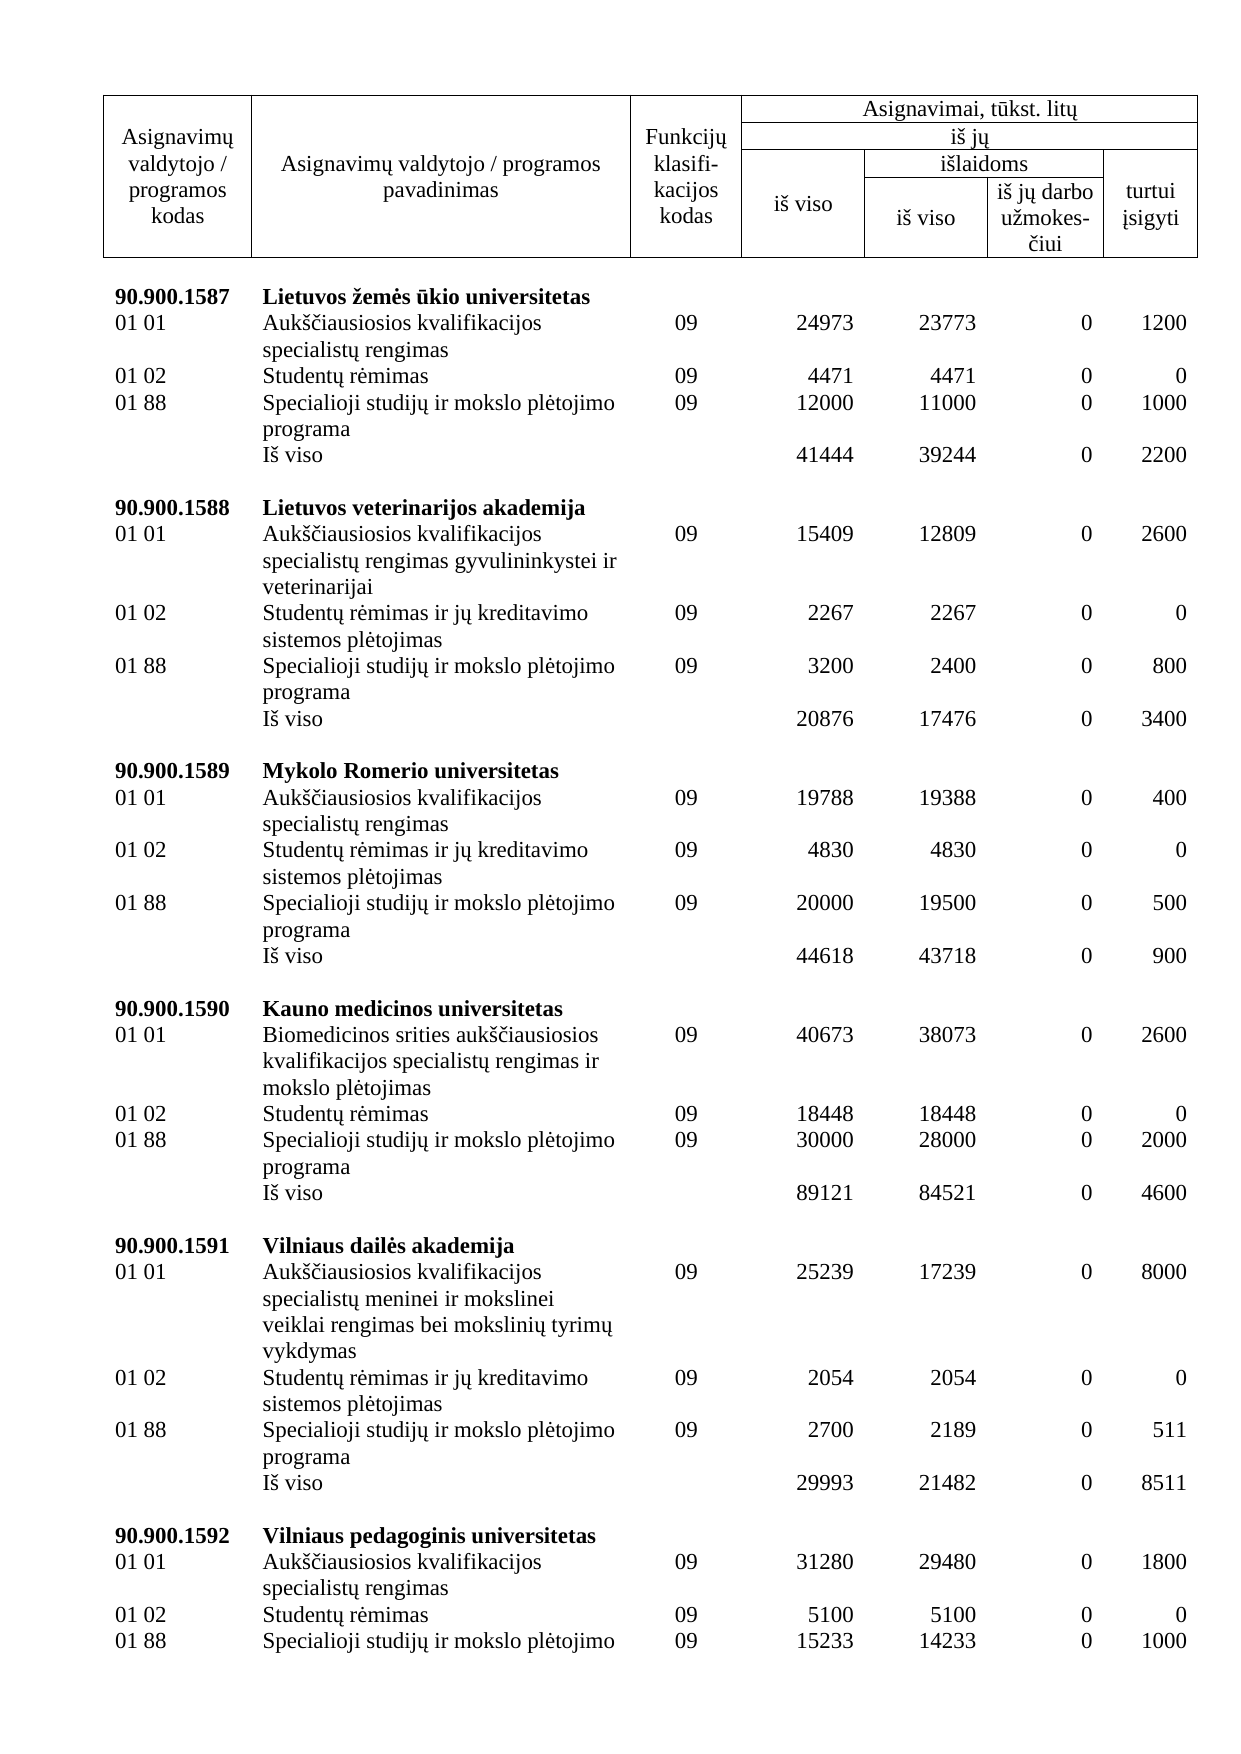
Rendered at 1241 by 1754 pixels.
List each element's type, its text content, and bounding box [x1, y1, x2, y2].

table_cell 4830 [865, 837, 987, 889]
table_cell 2054 [865, 1364, 987, 1416]
table_cell 2267 [742, 599, 864, 652]
table_cell 84521 [865, 1179, 987, 1206]
table_cell 2189 [865, 1416, 987, 1469]
table_cell Studentų rėmimas ir jų kreditavimo sistemos plėtojimas [251, 837, 630, 889]
table_cell 44618 [742, 942, 864, 968]
table_cell Specialioji studijų ir mokslo plėtojimo programa [251, 1126, 630, 1179]
table_cell [630, 1206, 742, 1232]
table_cell 17476 [865, 705, 987, 731]
table_cell 20000 [742, 889, 864, 942]
table_cell Specialioji studijų ir mokslo plėtojimo programa [251, 1416, 630, 1469]
table_cell [630, 1495, 742, 1522]
table_cell [742, 758, 864, 784]
table_cell 09 [630, 310, 742, 362]
table_cell 09 [630, 889, 742, 942]
table_cell Aukščiausiosios kvalifikacijos specialistų rengimas [251, 784, 630, 837]
table_cell [865, 468, 987, 494]
table_cell 4471 [865, 362, 987, 388]
table_cell 01 01 [104, 1548, 251, 1601]
table_cell 1000 [1104, 1627, 1198, 1653]
table_cell 3200 [742, 652, 864, 705]
table_cell 0 [1104, 1364, 1198, 1416]
table_cell 25239 [742, 1258, 864, 1364]
table_cell [630, 468, 742, 494]
table_cell [742, 494, 864, 520]
table_cell [742, 1522, 864, 1548]
table_cell 01 01 [104, 784, 251, 837]
table_cell 400 [1104, 784, 1198, 837]
table_cell 09 [630, 1258, 742, 1364]
table_cell [742, 283, 864, 309]
table_cell 1800 [1104, 1548, 1198, 1601]
table_cell 01 88 [104, 889, 251, 942]
table_cell Lietuvos žemės ūkio universitetas [251, 283, 630, 309]
table_cell 40673 [742, 1021, 864, 1100]
table_cell 90.900.1590 [104, 995, 251, 1021]
table_cell [1104, 1522, 1198, 1548]
table_cell [1104, 968, 1198, 995]
table_cell 0 [987, 1364, 1103, 1416]
table_cell 09 [630, 1627, 742, 1653]
table_cell Lietuvos veterinarijos akademija [251, 494, 630, 520]
table_cell [104, 1179, 251, 1206]
table_cell 41444 [742, 441, 864, 468]
table_cell Biomedicinos srities aukščiausiosios kvalifikacijos specialistų rengimas ir mokslo plėtojimas [251, 1021, 630, 1100]
table_cell 0 [987, 599, 1103, 652]
table_cell 0 [987, 942, 1103, 968]
table_cell [251, 1206, 630, 1232]
table_cell [1104, 731, 1198, 757]
table_cell [987, 1206, 1103, 1232]
table_cell 01 01 [104, 1021, 251, 1100]
table_cell [1104, 995, 1198, 1021]
table_cell Iš viso [251, 705, 630, 731]
table_cell [742, 468, 864, 494]
table_cell [630, 1232, 742, 1258]
table_cell [630, 258, 742, 283]
table_cell [1104, 1206, 1198, 1232]
table_cell 0 [987, 1100, 1103, 1126]
table_cell 12000 [742, 389, 864, 441]
table_cell 09 [630, 362, 742, 388]
table_cell Aukščiausiosios kvalifikacijos specialistų rengimas [251, 1548, 630, 1601]
table_cell 01 02 [104, 362, 251, 388]
table_cell [104, 441, 251, 468]
table_cell 09 [630, 837, 742, 889]
table_cell 0 [987, 1469, 1103, 1495]
table_cell 5100 [742, 1601, 864, 1627]
table_cell [630, 705, 742, 731]
table_cell 01 88 [104, 1416, 251, 1469]
table_cell [987, 494, 1103, 520]
table_cell 511 [1104, 1416, 1198, 1469]
table_cell 0 [1104, 599, 1198, 652]
table_cell [251, 731, 630, 757]
table_cell 0 [1104, 1100, 1198, 1126]
table_cell 09 [630, 599, 742, 652]
table_cell [987, 731, 1103, 757]
table_cell [251, 968, 630, 995]
table_cell 0 [987, 705, 1103, 731]
table_cell iš jų darbo užmokes-čiui [988, 178, 1103, 257]
table_cell iš viso [865, 178, 987, 257]
table_cell 0 [987, 310, 1103, 362]
table_cell 38073 [865, 1021, 987, 1100]
table_cell 01 01 [104, 1258, 251, 1364]
table_cell 01 02 [104, 1364, 251, 1416]
table_cell 01 02 [104, 1601, 251, 1627]
table_cell [1104, 258, 1198, 283]
table_cell [630, 942, 742, 968]
table_cell turtui įsigyti [1104, 150, 1197, 257]
table_cell 90.900.1589 [104, 758, 251, 784]
table_cell 14233 [865, 1627, 987, 1653]
table_cell [865, 494, 987, 520]
table_cell 0 [1104, 1601, 1198, 1627]
table_cell 0 [987, 837, 1103, 889]
table_cell išlaidoms [865, 150, 1103, 177]
table_cell 09 [630, 520, 742, 599]
table_cell 01 02 [104, 599, 251, 652]
table_cell [865, 1522, 987, 1548]
table_cell 0 [987, 1021, 1103, 1100]
table_cell [630, 1469, 742, 1495]
table_cell 0 [987, 520, 1103, 599]
table_cell Studentų rėmimas ir jų kreditavimo sistemos plėtojimas [251, 1364, 630, 1416]
table_cell 800 [1104, 652, 1198, 705]
table_cell 17239 [865, 1258, 987, 1364]
table_cell 29993 [742, 1469, 864, 1495]
table_cell 8511 [1104, 1469, 1198, 1495]
table_cell Iš viso [251, 1179, 630, 1206]
table_cell [742, 731, 864, 757]
table_cell 900 [1104, 942, 1198, 968]
table_cell 90.900.1591 [104, 1232, 251, 1258]
table_cell [987, 283, 1103, 309]
table_header Funkcijų klasifi- kacijos kodas [631, 96, 741, 257]
table_cell 0 [987, 1179, 1103, 1206]
table_cell 0 [987, 389, 1103, 441]
table_cell [987, 968, 1103, 995]
table_cell 0 [987, 1601, 1103, 1627]
table_cell 01 01 [104, 310, 251, 362]
table_header Asignavimų valdytojo / programos pavadinimas [252, 96, 630, 257]
table_cell [742, 1206, 864, 1232]
table_cell [987, 1232, 1103, 1258]
table_cell [987, 468, 1103, 494]
table_cell 3400 [1104, 705, 1198, 731]
table_cell Iš viso [251, 441, 630, 468]
table_cell 0 [987, 784, 1103, 837]
table_cell [630, 1522, 742, 1548]
table_cell 0 [987, 1416, 1103, 1469]
table_cell [630, 441, 742, 468]
table_cell 31280 [742, 1548, 864, 1601]
table_cell 0 [987, 441, 1103, 468]
table_cell 09 [630, 1548, 742, 1601]
table_cell 2400 [865, 652, 987, 705]
table_cell [742, 995, 864, 1021]
table_cell 01 88 [104, 1126, 251, 1179]
table_cell Studentų rėmimas [251, 1601, 630, 1627]
table_cell [630, 283, 742, 309]
table_cell [742, 1232, 864, 1258]
table_cell Specialioji studijų ir mokslo plėtojimo programa [251, 389, 630, 441]
table_cell Studentų rėmimas [251, 1100, 630, 1126]
table_cell 23773 [865, 310, 987, 362]
table_cell 09 [630, 1601, 742, 1627]
table_cell [630, 995, 742, 1021]
table_cell [865, 1206, 987, 1232]
table_cell 20876 [742, 705, 864, 731]
table_cell 89121 [742, 1179, 864, 1206]
table_cell 30000 [742, 1126, 864, 1179]
table_cell 4471 [742, 362, 864, 388]
table_cell 21482 [865, 1469, 987, 1495]
table_cell Kauno medicinos universitetas [251, 995, 630, 1021]
table_cell [630, 494, 742, 520]
table_cell 18448 [865, 1100, 987, 1126]
table_cell 39244 [865, 441, 987, 468]
table_cell 09 [630, 1126, 742, 1179]
table_cell iš jų [742, 123, 1197, 149]
table_cell 15409 [742, 520, 864, 599]
table_cell Studentų rėmimas ir jų kreditavimo sistemos plėtojimas [251, 599, 630, 652]
table_cell [104, 468, 251, 494]
table_cell [630, 758, 742, 784]
table_cell 2054 [742, 1364, 864, 1416]
table_cell 01 88 [104, 389, 251, 441]
table_cell Specialioji studijų ir mokslo plėtojimo programa [251, 652, 630, 705]
table_cell [104, 942, 251, 968]
table_cell Iš viso [251, 1469, 630, 1495]
table_cell 09 [630, 1100, 742, 1126]
table_cell [865, 1495, 987, 1522]
table_cell 0 [987, 362, 1103, 388]
table_cell Mykolo Romerio universitetas [251, 758, 630, 784]
table_cell Specialioji studijų ir mokslo plėtojimo [251, 1627, 630, 1653]
table_cell [987, 995, 1103, 1021]
table_cell [104, 731, 251, 757]
table_cell 01 01 [104, 520, 251, 599]
table_cell [251, 1495, 630, 1522]
table_cell 90.900.1592 [104, 1522, 251, 1548]
table_cell 90.900.1588 [104, 494, 251, 520]
table_cell 500 [1104, 889, 1198, 942]
table_cell 09 [630, 652, 742, 705]
table_cell 09 [630, 784, 742, 837]
table_cell 2600 [1104, 520, 1198, 599]
table_cell Iš viso [251, 942, 630, 968]
table_cell 29480 [865, 1548, 987, 1601]
table_cell [865, 731, 987, 757]
table_cell [865, 258, 987, 283]
table_cell 01 88 [104, 1627, 251, 1653]
table_cell [1104, 758, 1198, 784]
table_cell 01 02 [104, 837, 251, 889]
table_cell 5100 [865, 1601, 987, 1627]
table_cell 09 [630, 1416, 742, 1469]
table_cell 18448 [742, 1100, 864, 1126]
table_cell 01 02 [104, 1100, 251, 1126]
table_cell [104, 258, 251, 283]
table_cell 0 [1104, 837, 1198, 889]
table_cell [1104, 468, 1198, 494]
table_cell 4830 [742, 837, 864, 889]
table_cell [104, 968, 251, 995]
table_cell 09 [630, 1364, 742, 1416]
table_cell 01 88 [104, 652, 251, 705]
table_cell 1200 [1104, 310, 1198, 362]
table_cell 24973 [742, 310, 864, 362]
table_cell [1104, 494, 1198, 520]
table_cell 0 [987, 1627, 1103, 1653]
table_header Asignavimų valdytojo / programos kodas [104, 96, 251, 257]
table_cell 12809 [865, 520, 987, 599]
table_cell Studentų rėmimas [251, 362, 630, 388]
table_cell Aukščiausiosios kvalifikacijos specialistų rengimas gyvulininkystei ir veterinarijai [251, 520, 630, 599]
table_cell 43718 [865, 942, 987, 968]
table_cell [1104, 283, 1198, 309]
table_cell 2000 [1104, 1126, 1198, 1179]
table_cell [251, 258, 630, 283]
table_cell 0 [987, 889, 1103, 942]
table_cell [104, 1495, 251, 1522]
table_cell [630, 731, 742, 757]
table_cell 2700 [742, 1416, 864, 1469]
table_cell [104, 1469, 251, 1495]
table_cell [865, 968, 987, 995]
table_cell 19788 [742, 784, 864, 837]
table_cell [630, 1179, 742, 1206]
table_cell [251, 468, 630, 494]
table_cell 09 [630, 389, 742, 441]
table_cell 8000 [1104, 1258, 1198, 1364]
table_cell 4600 [1104, 1179, 1198, 1206]
table_cell 2600 [1104, 1021, 1198, 1100]
table_cell 0 [987, 1258, 1103, 1364]
table_cell Aukščiausiosios kvalifikacijos specialistų meninei ir mokslinei veiklai rengimas bei mokslinių tyrimų vykdymas [251, 1258, 630, 1364]
table_cell [742, 258, 864, 283]
table_cell 15233 [742, 1627, 864, 1653]
table_cell [987, 258, 1103, 283]
table_cell 90.900.1587 [104, 283, 251, 309]
table_cell [1104, 1232, 1198, 1258]
table_cell [742, 968, 864, 995]
table_cell 2200 [1104, 441, 1198, 468]
table_cell [104, 705, 251, 731]
table_cell Aukščiausiosios kvalifikacijos specialistų rengimas [251, 310, 630, 362]
table_cell Vilniaus dailės akademija [251, 1232, 630, 1258]
table_cell [865, 758, 987, 784]
table_cell 0 [1104, 362, 1198, 388]
table_cell [104, 1206, 251, 1232]
table_cell 0 [987, 1126, 1103, 1179]
table_cell [742, 1495, 864, 1522]
table_cell [865, 283, 987, 309]
table_cell 28000 [865, 1126, 987, 1179]
table_cell [1104, 1495, 1198, 1522]
table_cell Vilniaus pedagoginis universitetas [251, 1522, 630, 1548]
table_cell 2267 [865, 599, 987, 652]
table_cell [630, 968, 742, 995]
table_cell 19500 [865, 889, 987, 942]
table_cell 19388 [865, 784, 987, 837]
table_cell [987, 1522, 1103, 1548]
table_cell 0 [987, 652, 1103, 705]
table_cell [865, 995, 987, 1021]
table_cell [987, 1495, 1103, 1522]
table_cell 09 [630, 1021, 742, 1100]
table_cell 1000 [1104, 389, 1198, 441]
table_cell Specialioji studijų ir mokslo plėtojimo programa [251, 889, 630, 942]
table_cell 0 [987, 1548, 1103, 1601]
table_cell [987, 758, 1103, 784]
table_cell iš viso [742, 150, 864, 257]
table_cell 11000 [865, 389, 987, 441]
table_cell [865, 1232, 987, 1258]
table_header Asignavimai, tūkst. litų [742, 96, 1197, 122]
